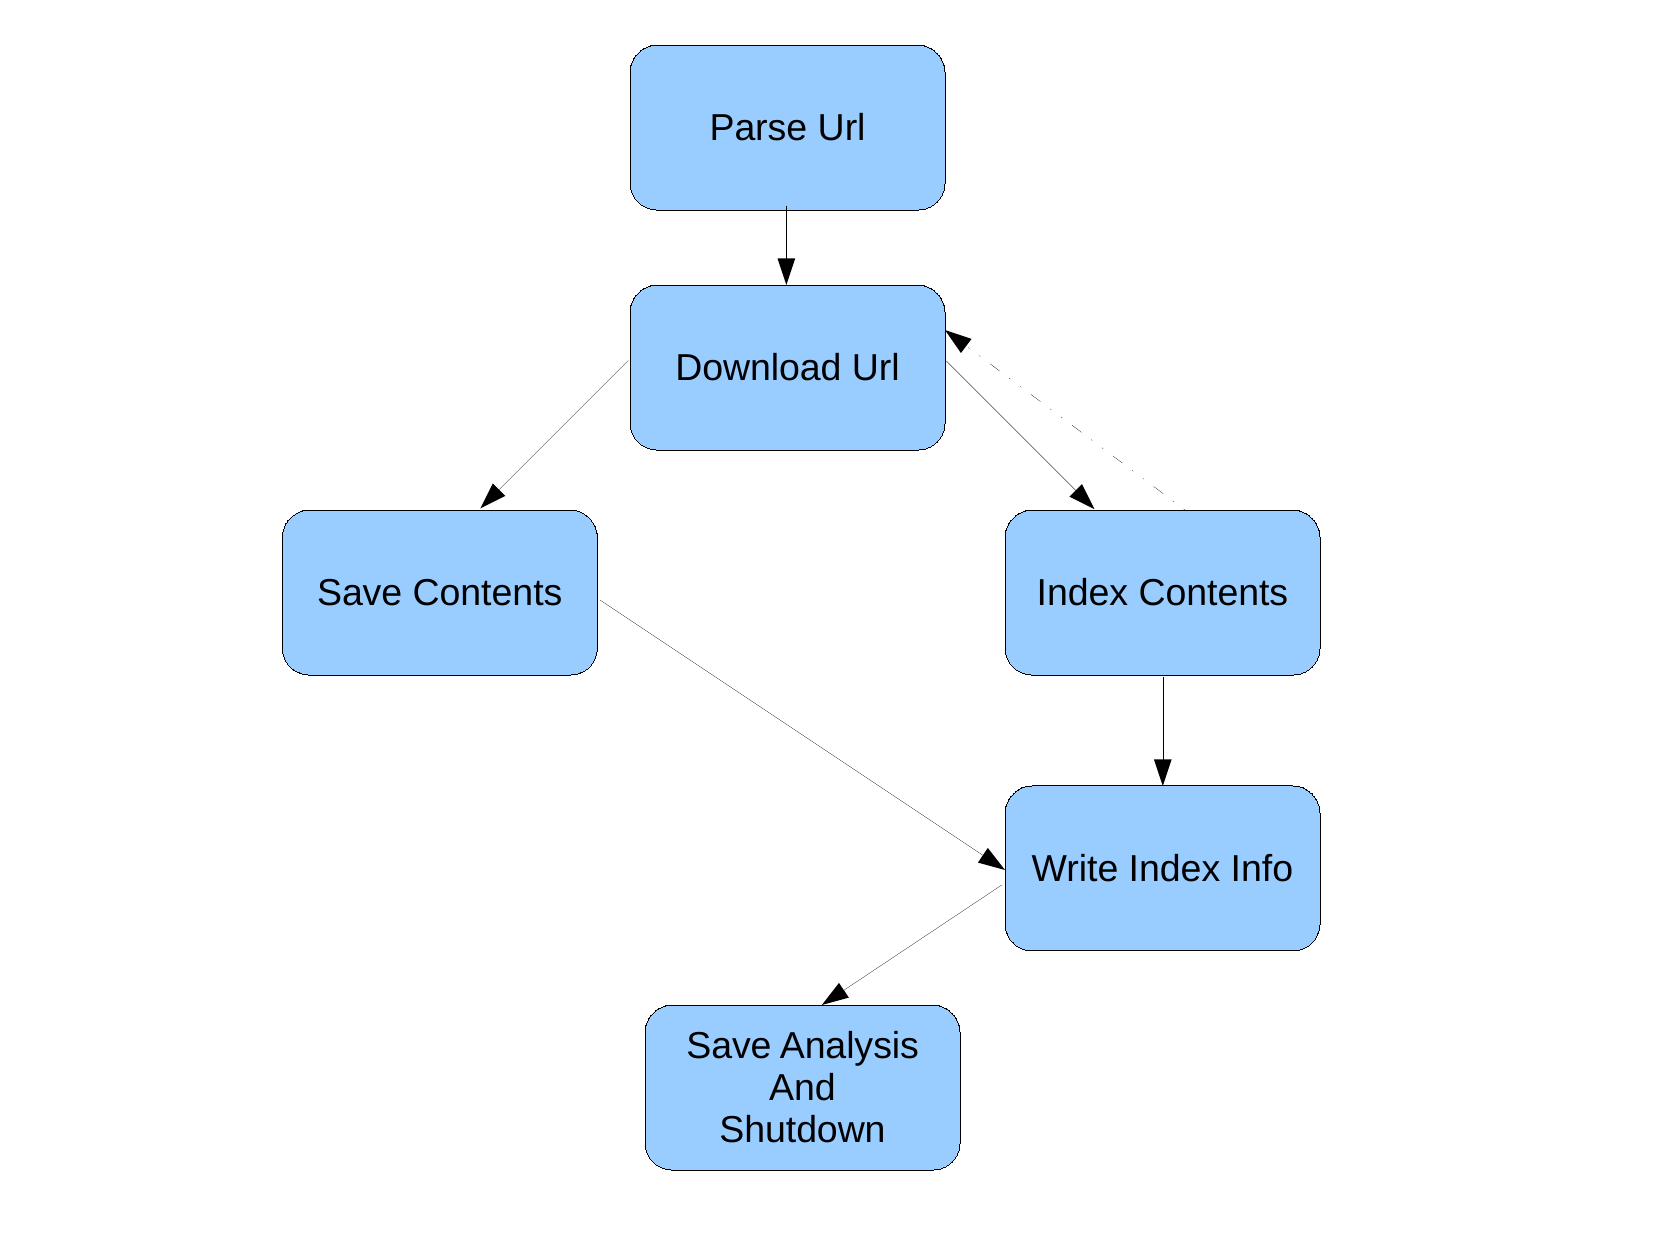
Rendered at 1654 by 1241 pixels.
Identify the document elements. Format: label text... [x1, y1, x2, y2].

text_box Save Analysis And Shutdown [645, 1005, 961, 1171]
text_box Save Contents [282, 510, 598, 676]
text_box Download Url [630, 285, 946, 451]
text_box Index Contents [1005, 510, 1321, 676]
text_box Parse Url [630, 45, 946, 211]
text_box Write Index Info [1005, 785, 1321, 951]
